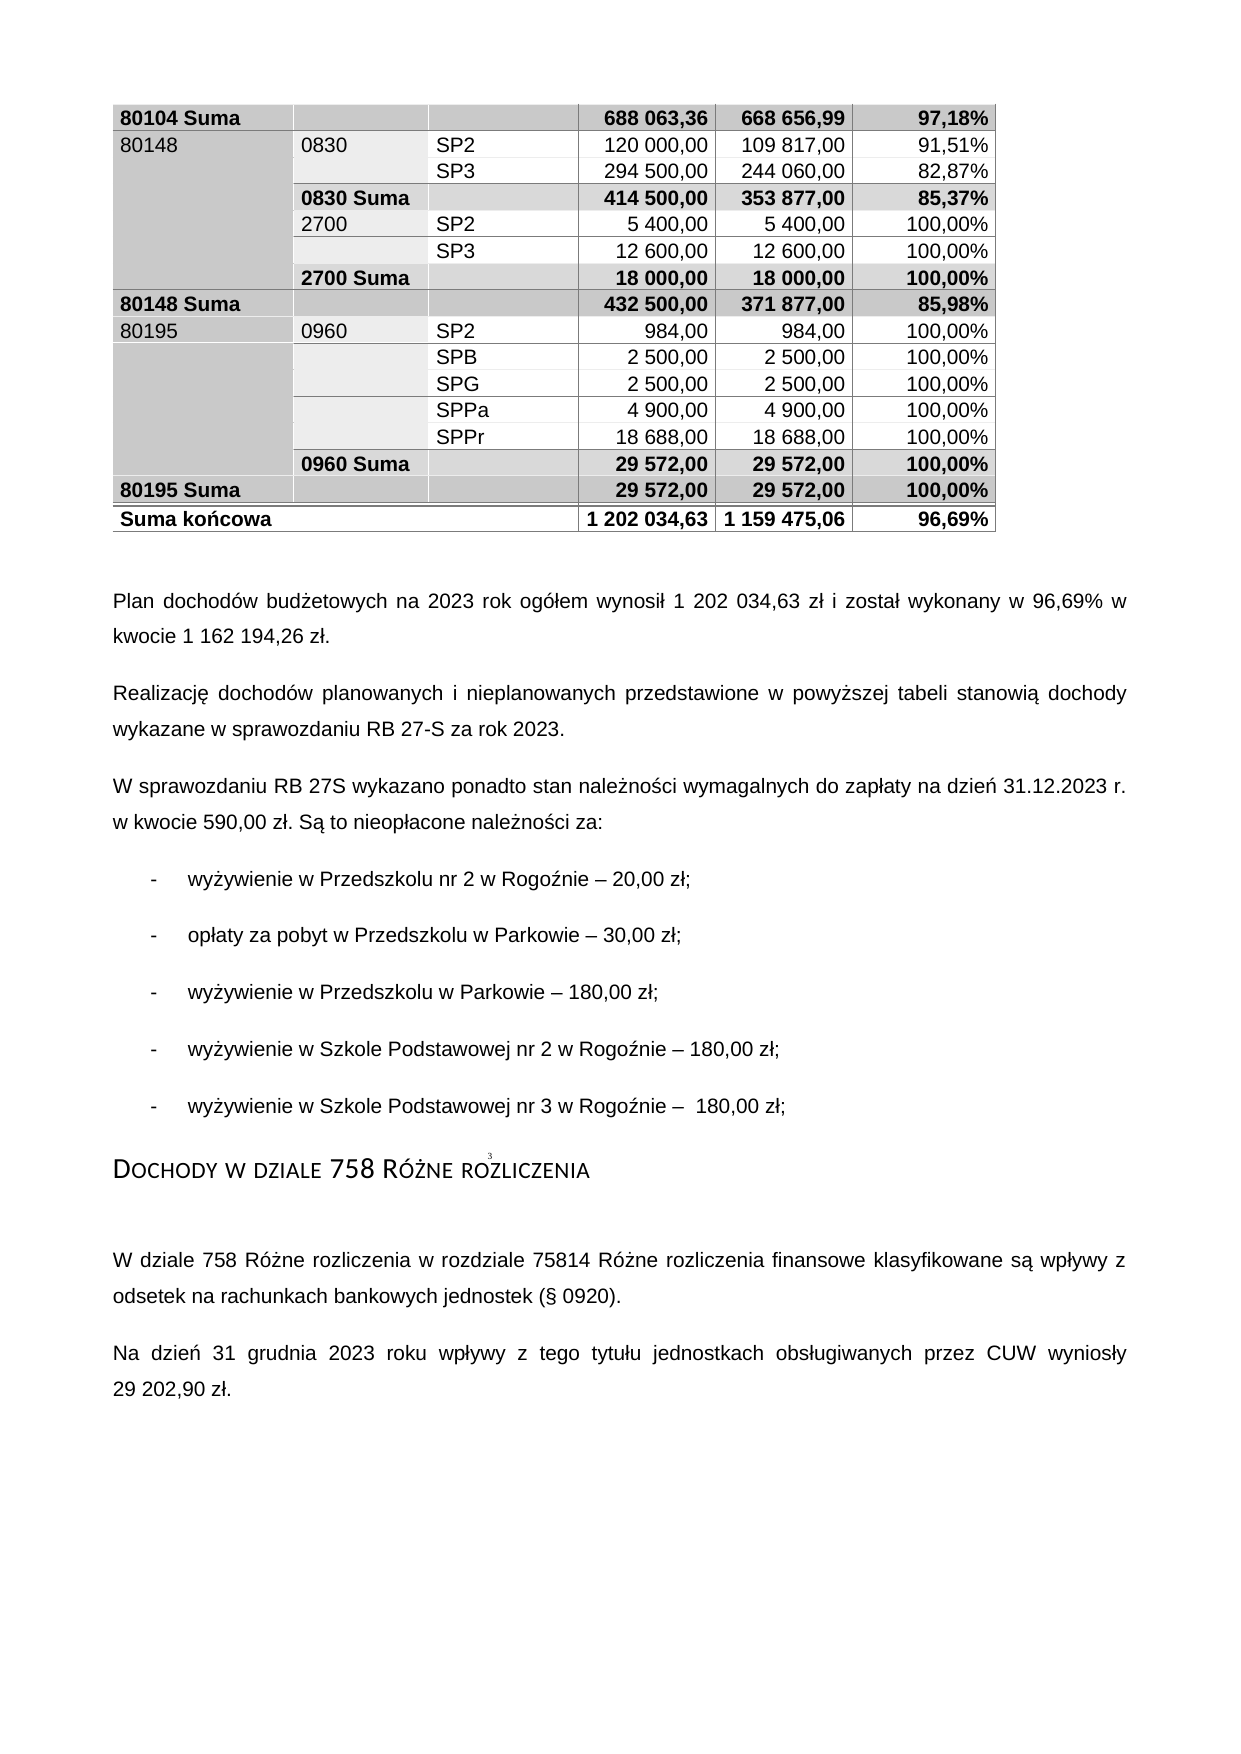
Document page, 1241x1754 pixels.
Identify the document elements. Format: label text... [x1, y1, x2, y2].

table_cell [113, 211, 293, 236]
table_cell 5 400,00 [579, 211, 715, 236]
table_cell 18 000,00 [579, 264, 715, 289]
table_cell 2700 Suma [294, 264, 428, 289]
table_cell SP2 [429, 211, 578, 236]
table_cell [294, 370, 428, 396]
table_cell 18 688,00 [716, 423, 852, 449]
table_cell 100,00% [853, 423, 995, 449]
table_cell [429, 105, 578, 130]
table_cell 371 877,00 [716, 290, 852, 316]
table_cell [294, 507, 428, 531]
table_cell SP2 [429, 317, 578, 342]
table_cell 0830 [294, 131, 428, 157]
table_cell 244 060,00 [716, 158, 852, 183]
list wyżywienie w Szkole Podstawowej nr 3 w Rogoźnie – 180,00 zł; [150, 1094, 1128, 1118]
table_cell 85,37% [853, 184, 995, 210]
table_cell [429, 264, 578, 289]
table_cell 100,00% [853, 211, 995, 236]
table_cell 18 000,00 [716, 264, 852, 289]
table_cell [429, 507, 578, 531]
table_cell 0960 Suma [294, 450, 428, 475]
table_cell 100,00% [853, 237, 995, 263]
table_cell 29 572,00 [579, 476, 715, 502]
table_cell [429, 450, 578, 475]
table_cell 109 817,00 [716, 131, 852, 157]
table_cell 97,18% [853, 105, 995, 130]
table_cell [113, 423, 293, 449]
table_cell 80195 Suma [113, 476, 293, 502]
table_cell 353 877,00 [716, 184, 852, 210]
table_cell [294, 105, 428, 130]
table_cell Suma końcowa [113, 507, 293, 531]
table_cell 984,00 [716, 317, 852, 342]
table_cell [294, 397, 428, 422]
table_cell [429, 184, 578, 210]
table_cell 96,69% [853, 507, 995, 531]
table_cell 2700 [294, 211, 428, 236]
table_cell 82,87% [853, 158, 995, 183]
table_cell [429, 476, 578, 502]
table_cell 4 900,00 [716, 397, 852, 422]
table_cell 80148 [113, 131, 293, 157]
text Realizację dochodów planowanych i nieplanowanych przedstawione w powyższej tabeli stanowią dochody wykazane w sprawozdaniu RB 27-S za rok 2023. [113, 681, 1128, 741]
text Plan dochodów budżetowych na 2023 rok ogółem wynosił 1 202 034,63 zł i został wykonany w 96,69% w kwocie 1 162 194,26 zł. [113, 588, 1128, 648]
table_cell [294, 237, 428, 263]
table_cell 414 500,00 [579, 184, 715, 210]
table_cell [429, 290, 578, 316]
table_cell [113, 344, 293, 369]
table_cell [113, 397, 293, 422]
table_cell SPPa [429, 397, 578, 422]
table_cell [113, 264, 293, 289]
table_cell 80148 Suma [113, 290, 293, 316]
table_cell 100,00% [853, 344, 995, 369]
table_cell 0960 [294, 317, 428, 342]
table_cell [294, 158, 428, 183]
text Na dzień 31 grudnia 2023 roku wpływy z tego tytułu jednostkach obsługiwanych przez CUW wyniosły 29 202,90 zł. [113, 1341, 1128, 1401]
table_cell 80104 Suma [113, 105, 293, 130]
table_cell 688 063,36 [579, 105, 715, 130]
table_cell 29 572,00 [716, 450, 852, 475]
table_cell 80195 [113, 317, 293, 342]
table_cell 100,00% [853, 264, 995, 289]
table_cell 91,51% [853, 131, 995, 157]
table_cell 12 600,00 [716, 237, 852, 263]
text W sprawozdaniu RB 27S wykazano ponadto stan należności wymagalnych do zapłaty na dzień 31.12.2023 r. w kwocie 590,00 zł. Są to nieopłacone należności za: [113, 774, 1128, 834]
table_cell 2 500,00 [579, 344, 715, 369]
list wyżywienie w Szkole Podstawowej nr 2 w Rogoźnie – 180,00 zł; [150, 1037, 1128, 1061]
table_cell [294, 423, 428, 449]
table_cell [113, 370, 293, 396]
table_cell 5 400,00 [716, 211, 852, 236]
table_cell 100,00% [853, 317, 995, 342]
table_cell SPG [429, 370, 578, 396]
table_cell 2 500,00 [579, 370, 715, 396]
table_cell SP2 [429, 131, 578, 157]
table_cell 100,00% [853, 397, 995, 422]
table_cell SP3 [429, 158, 578, 183]
table_cell 432 500,00 [579, 290, 715, 316]
list opłaty za pobyt w Przedszkolu w Parkowie – 30,00 zł; [150, 923, 1128, 947]
list wyżywienie w Przedszkolu nr 2 w Rogoźnie – 20,00 zł; [150, 867, 1128, 891]
table_cell SPB [429, 344, 578, 369]
subtitle Dochody w dziale 758 Różne rozliczenia [113, 1150, 1128, 1186]
table_cell [113, 158, 293, 183]
table_cell [113, 237, 293, 263]
table_cell 984,00 [579, 317, 715, 342]
table_cell 100,00% [853, 476, 995, 502]
table_cell 4 900,00 [579, 397, 715, 422]
table_cell 2 500,00 [716, 370, 852, 396]
table_cell 100,00% [853, 370, 995, 396]
table_cell 668 656,99 [716, 105, 852, 130]
list wyżywienie w Przedszkolu w Parkowie – 180,00 zł; [150, 980, 1128, 1004]
table_cell [294, 290, 428, 316]
table_cell 29 572,00 [579, 450, 715, 475]
table_cell [294, 344, 428, 369]
table_cell 294 500,00 [579, 158, 715, 183]
table_cell 2 500,00 [716, 344, 852, 369]
table_cell 100,00% [853, 450, 995, 475]
table_cell 18 688,00 [579, 423, 715, 449]
table_cell SPPr [429, 423, 578, 449]
table_cell 85,98% [853, 290, 995, 316]
table_cell 0830 Suma [294, 184, 428, 210]
table_cell [113, 450, 293, 475]
text W dziale 758 Różne rozliczenia w rozdziale 75814 Różne rozliczenia finansowe klasyfikowane są wpływy z odsetek na rachunkach bankowych jednostek (§ 0920). [113, 1248, 1128, 1308]
table_cell 29 572,00 [716, 476, 852, 502]
table_cell [294, 476, 428, 502]
table_cell SP3 [429, 237, 578, 263]
table_cell 1 159 475,06 [716, 507, 852, 531]
table_cell [113, 184, 293, 210]
table_cell 12 600,00 [579, 237, 715, 263]
table_cell 120 000,00 [579, 131, 715, 157]
table_cell 1 202 034,63 [579, 507, 715, 531]
